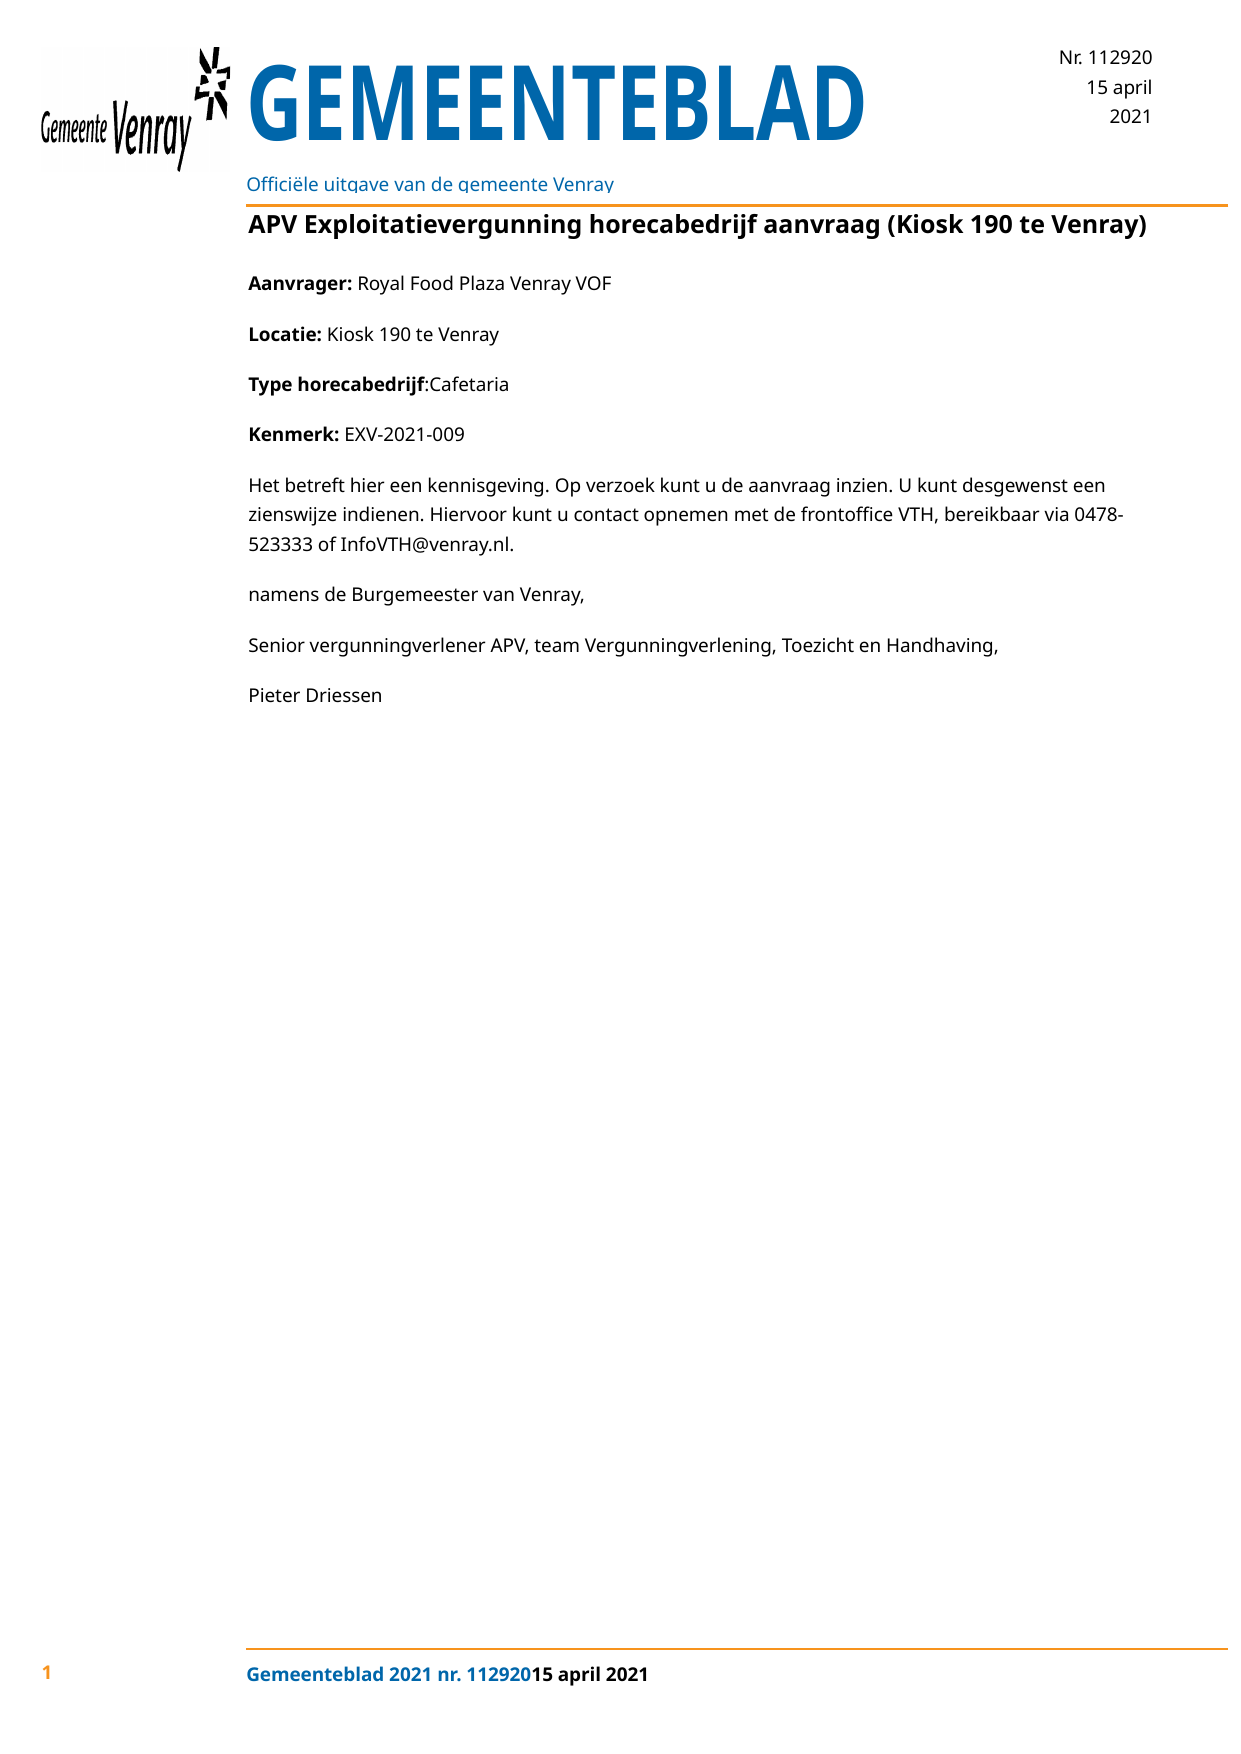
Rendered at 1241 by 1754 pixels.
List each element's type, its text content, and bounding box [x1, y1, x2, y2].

picture [41, 47, 231, 172]
text namens de Burgemeester van Venray, [248, 582, 1152, 607]
text Pieter Driessen [248, 682, 1152, 708]
text Aanvrager: Royal Food Plaza Venray VOF [248, 270, 1152, 296]
text Locatie: Kiosk 190 te Venray [248, 321, 1152, 346]
text Senior vergunningverlener APV, team Vergunningverlening, Toezicht en Handhaving, [248, 632, 1152, 658]
text Type horecabedrijf:Cafetaria [248, 371, 1152, 397]
text Kenmerk: EXV-2021-009 [248, 422, 1152, 447]
text Het betreft hier een kennisgeving. Op verzoek kunt u de aanvraag inzien. U kunt desgewenst een zienswijze indienen. Hiervoor kunt u contact opnemen met de frontoffice VTH, bereikbaar via 0478-523333 of InfoVTH@venray.nl. [248, 472, 1152, 557]
text APV Exploitatievergunning horecabedrijf aanvraag (Kiosk 190 te Venray) [248, 207, 1152, 241]
